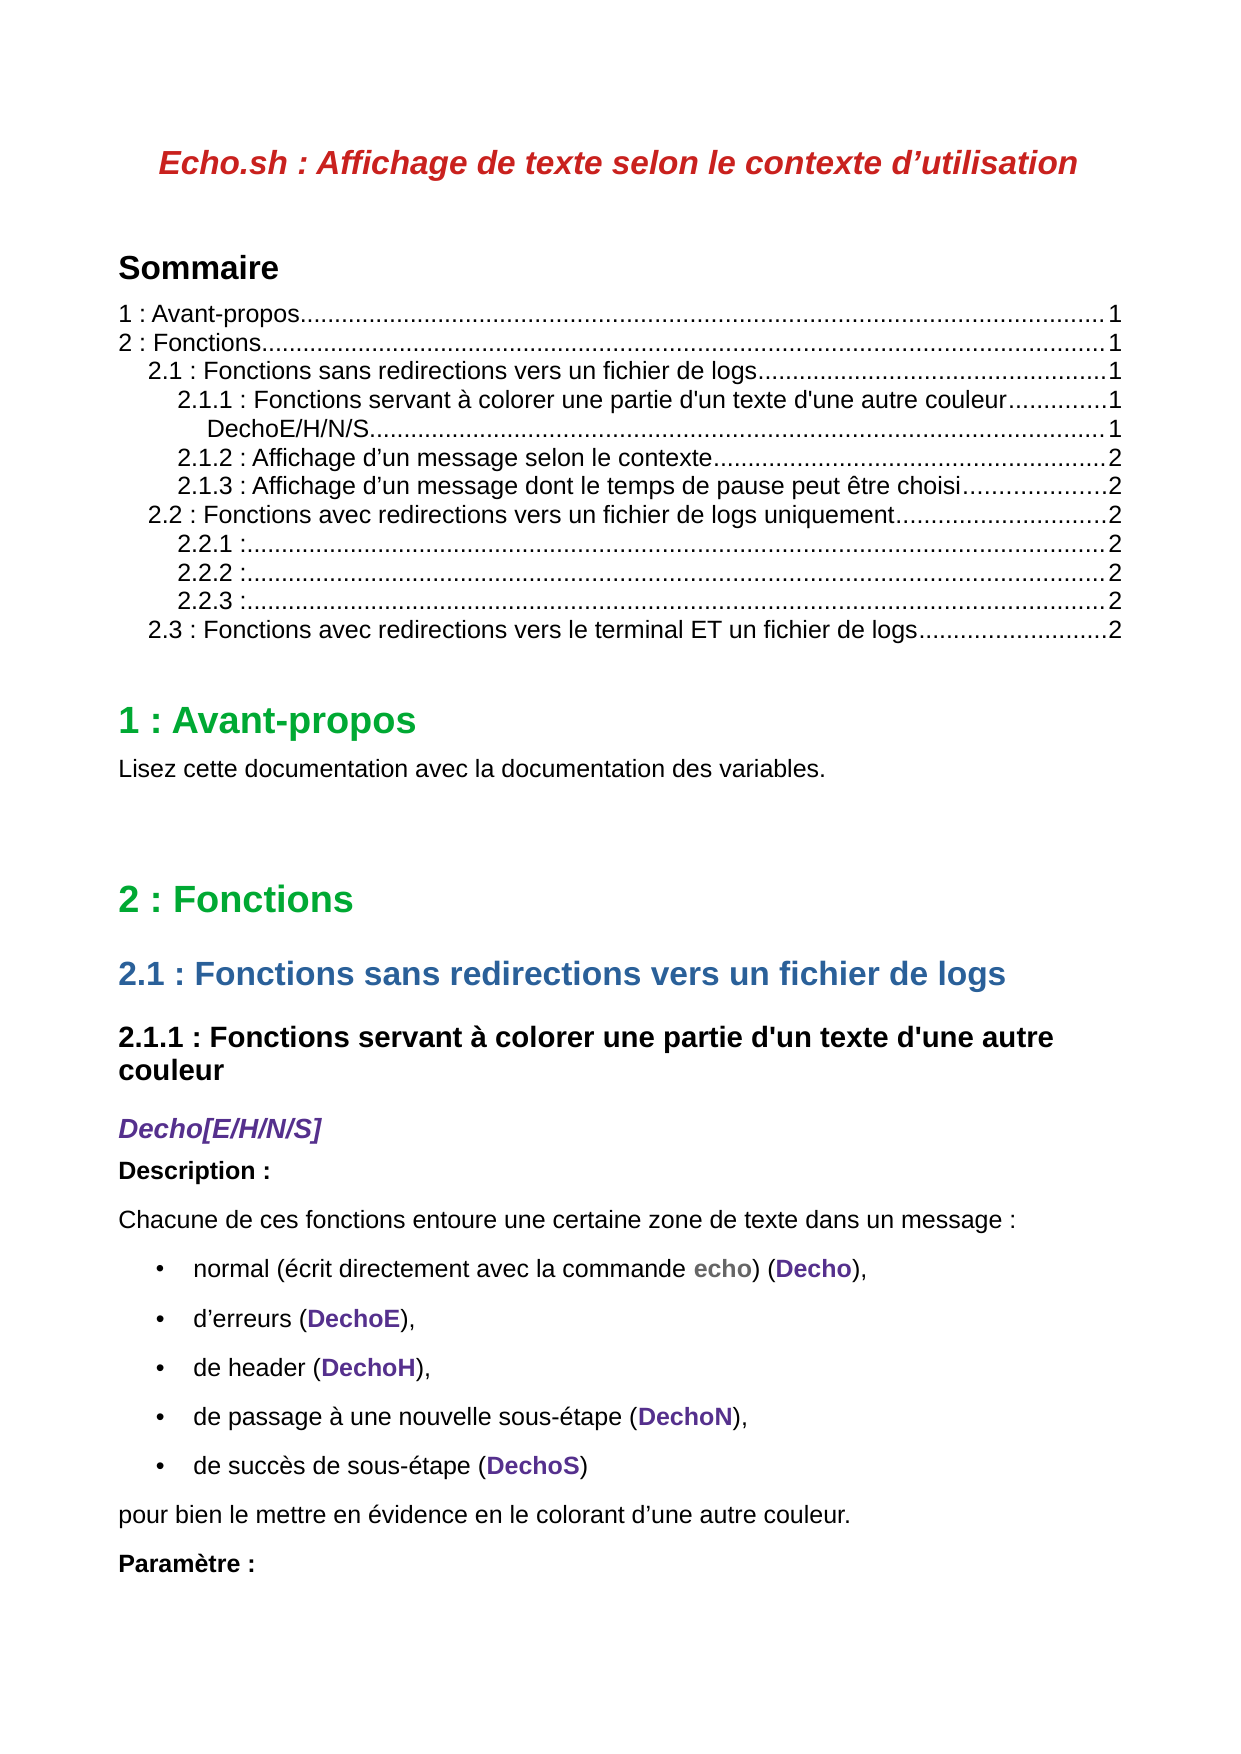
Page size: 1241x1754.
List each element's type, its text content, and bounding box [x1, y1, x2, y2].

list normal (écrit directement avec la commande echo) (Decho), [156, 1254, 1122, 1283]
text 2.2.1 : 2 [177, 529, 1122, 557]
subtitle 2.1 : Fonctions sans redirections vers un fichier de logs [118, 954, 1122, 992]
subtitle Decho[E/H/N/S] [118, 1112, 1122, 1144]
text DechoE/H/N/S 1 [207, 414, 1122, 442]
list de header (DechoH), [156, 1353, 1122, 1381]
text Paramètre : [118, 1549, 1122, 1578]
text 2.1.1 : Fonctions servant à colorer une partie d'un texte d'une autre couleur 1 [177, 385, 1122, 414]
text pour bien le mettre en évidence en le colorant d’une autre couleur. [118, 1500, 1122, 1529]
subtitle 2.1.1 : Fonctions servant à colorer une partie d'un texte d'une autre couleur [118, 1019, 1122, 1087]
text 2.3 : Fonctions avec redirections vers le terminal ET un fichier de logs 2 [148, 615, 1122, 644]
text 2.1.3 : Affichage d’un message dont le temps de pause peut être choisi 2 [177, 471, 1122, 500]
text Description : [118, 1156, 1122, 1185]
subtitle Sommaire [118, 248, 1122, 286]
text 1 : Avant-propos 1 [118, 299, 1122, 327]
text 2.1.2 : Affichage d’un message selon le contexte 2 [177, 442, 1122, 471]
list de succès de sous-étape (DechoS) [156, 1451, 1122, 1479]
subtitle 2 : Fonctions [118, 877, 1122, 920]
list de passage à une nouvelle sous-étape (DechoN), [156, 1402, 1122, 1431]
text 2.2.3 : 2 [177, 586, 1122, 615]
text 2 : Fonctions 1 [118, 327, 1122, 356]
list d’erreurs (DechoE), [156, 1304, 1122, 1332]
text Lisez cette documentation avec la documentation des variables. [118, 754, 1122, 782]
subtitle Echo.sh : Affichage de texte selon le contexte d’utilisation [118, 143, 1122, 182]
subtitle 1 : Avant-propos [118, 697, 1122, 741]
text 2.2 : Fonctions avec redirections vers un fichier de logs uniquement 2 [148, 500, 1122, 529]
text 2.1 : Fonctions sans redirections vers un fichier de logs 1 [148, 356, 1122, 385]
text Chacune de ces fonctions entoure une certaine zone de texte dans un message : [118, 1205, 1122, 1234]
text 2.2.2 : 2 [177, 557, 1122, 586]
